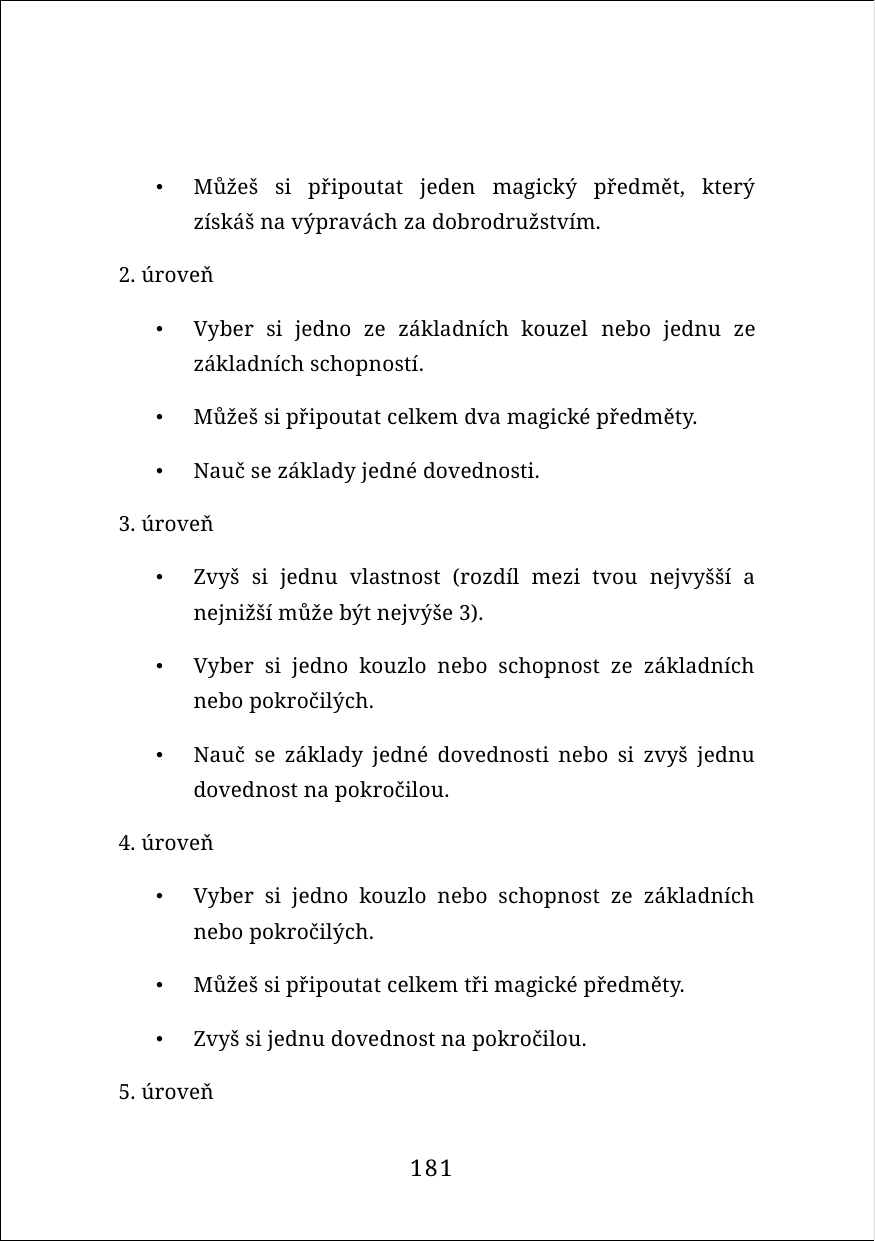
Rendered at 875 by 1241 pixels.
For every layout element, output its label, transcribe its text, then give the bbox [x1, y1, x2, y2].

list Vyber si jedno kouzlo nebo schopnost ze základních nebo pokročilých. [156, 882, 756, 946]
list Zvyš si jednu vlastnost (rozdíl mezi tvou nejvyšší a nejnižší může být nejvýše 3). [156, 562, 756, 626]
list Můžeš si připoutat jeden magický předmět, který získáš na výpravách za dobrodružstvím. [156, 172, 756, 236]
list Nauč se základy jedné dovednosti. [156, 456, 756, 484]
list Můžeš si připoutat celkem tři magické předměty. [156, 970, 756, 999]
text 4. úroveň [118, 828, 756, 857]
text 2. úroveň [118, 261, 756, 289]
list Můžeš si připoutat celkem dva magické předměty. [156, 402, 756, 431]
text 3. úroveň [118, 509, 756, 537]
list Nauč se základy jedné dovednosti nebo si zvyš jednu dovednost na pokročilou. [156, 740, 756, 804]
list Vyber si jedno kouzlo nebo schopnost ze základních nebo pokročilých. [156, 651, 756, 715]
text 5. úroveň [118, 1077, 756, 1105]
list Vyber si jedno ze základních kouzel nebo jednu ze základních schopností. [156, 314, 756, 378]
list Zvyš si jednu dovednost na pokročilou. [156, 1024, 756, 1052]
